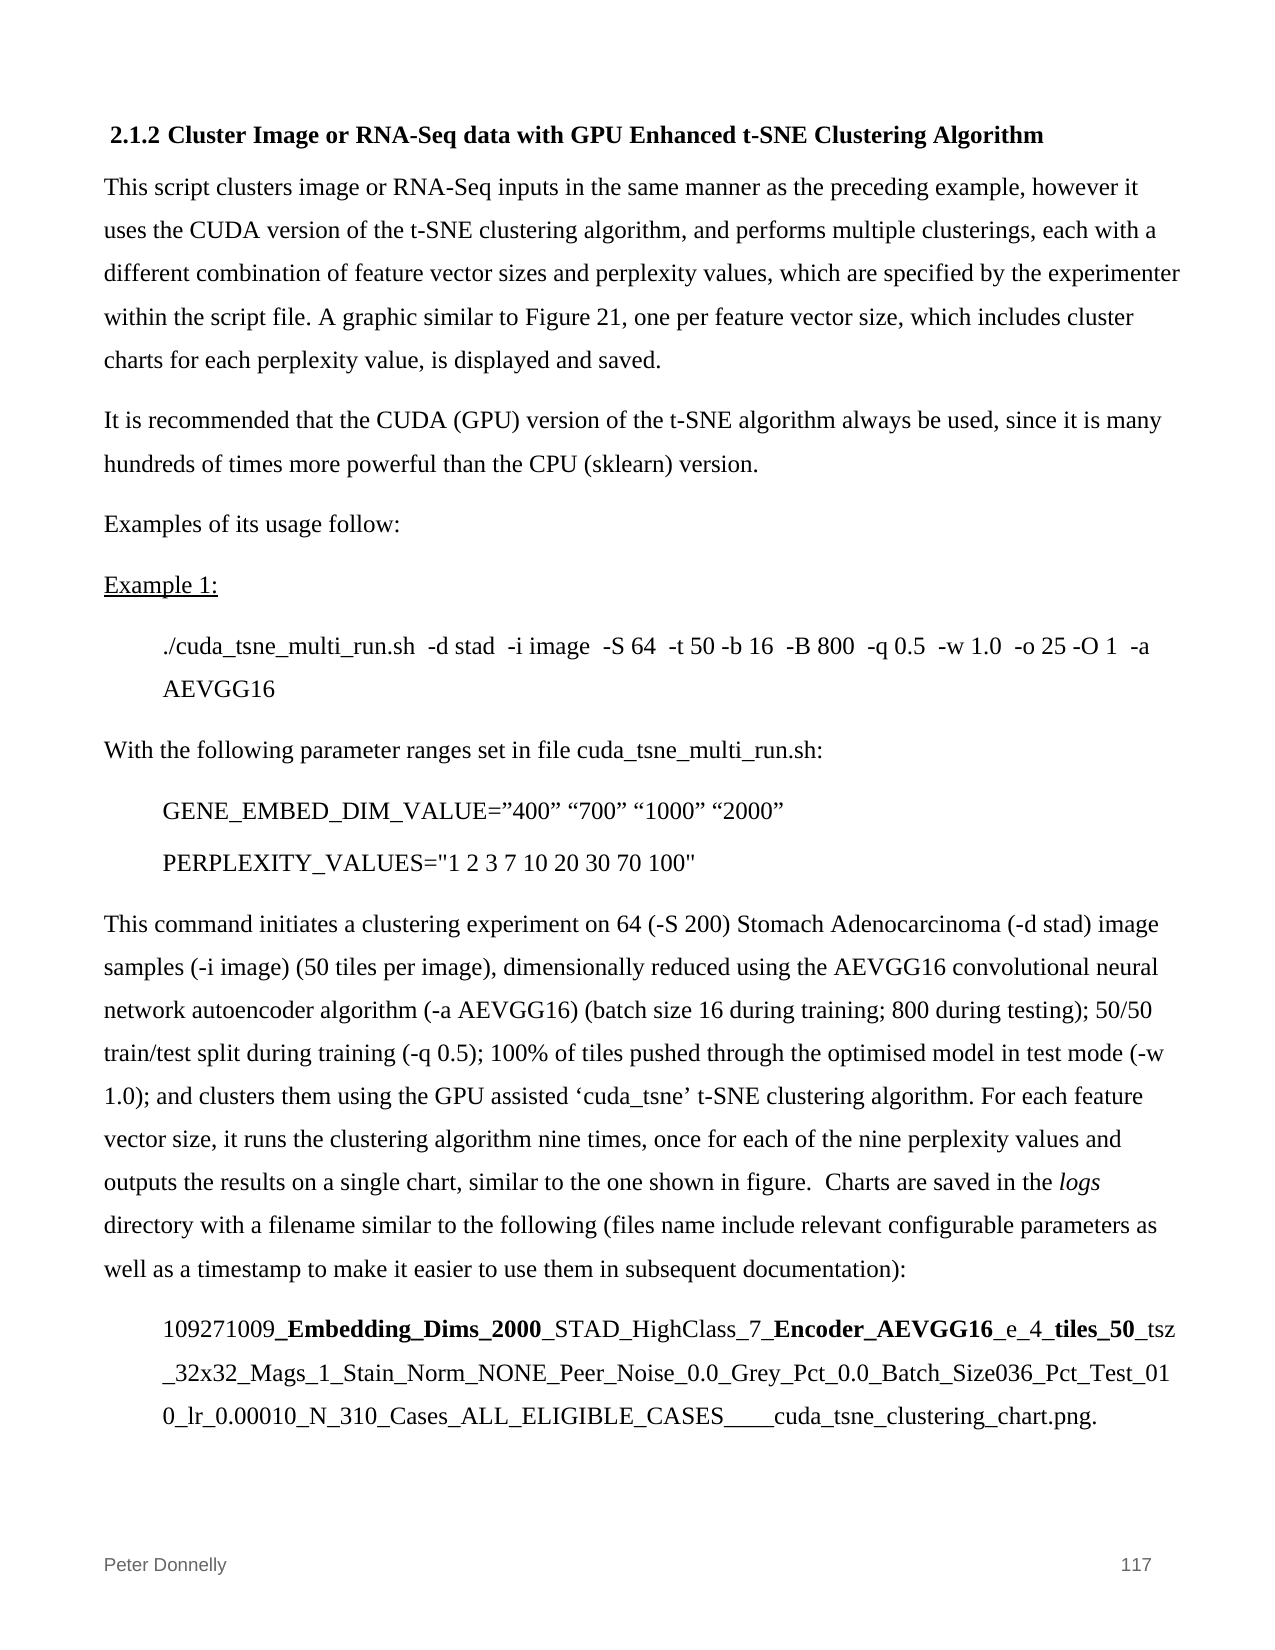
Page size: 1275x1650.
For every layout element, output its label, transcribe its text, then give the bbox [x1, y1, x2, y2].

text PERPLEXITY_VALUES="1 2 3 7 10 20 30 70 100" [162, 848, 1181, 877]
text It is recommended that the CUDA (GPU) version of the t-SNE algorithm always be used, since it is many hundreds of times more powerful than the CPU (sklearn) version. [103, 406, 1181, 477]
text This script clusters image or RNA-Seq inputs in the same manner as the preceding example, however it uses the CUDA version of the t-SNE clustering algorithm, and performs multiple clusterings, each with a different combination of feature vector sizes and perplexity values, which are specified by the experimenter within the script file. A graphic similar to Figure 21, one per feature vector size, which includes cluster charts for each perplexity value, is displayed and saved. [103, 172, 1181, 373]
text Example 1: [103, 570, 1181, 599]
subtitle Cluster Image or RNA-Seq data with GPU Enhanced t-SNE Clustering Algorithm [103, 120, 1181, 148]
text This command initiates a clustering experiment on 64 (-S 200) Stomach Adenocarcinoma (-d stad) image samples (-i image) (50 tiles per image), dimensionally reduced using the AEVGG16 convolutional neural network autoencoder algorithm (-a AEVGG16) (batch size 16 during training; 800 during testing); 50/50 train/test split during training (-q 0.5); 100% of tiles pushed through the optimised model in test mode (-w 1.0); and clusters them using the GPU assisted ‘cuda_tsne’ t-SNE clustering algorithm. For each feature vector size, it runs the clustering algorithm nine times, once for each of the nine perplexity values and outputs the results on a single chart, similar to the one shown in figure. Charts are saved in the logs directory with a filename similar to the following (files name include relevant configurable parameters as well as a timestamp to make it easier to use them in subsequent documentation): [103, 909, 1181, 1282]
text 109271009_Embedding_Dims_2000_STAD_HighClass_7_Encoder_AEVGG16_e_4_tiles_50_tsz_32x32_Mags_1_Stain_Norm_NONE_Peer_Noise_0.0_Grey_Pct_0.0_Batch_Size036_Pct_Test_010_lr_0.00010_N_310_Cases_ALL_ELIGIBLE_CASES____cuda_tsne_clustering_chart.png. [162, 1314, 1181, 1429]
text ./cuda_tsne_multi_run.sh -d stad -i image -S 64 -t 50 -b 16 -B 800 -q 0.5 -w 1.0 -o 25 -O 1 -a AEVGG16 [162, 631, 1181, 703]
text Examples of its usage follow: [103, 509, 1181, 538]
text GENE_EMBED_DIM_VALUE=”400” “700” “1000” “2000” [162, 796, 1181, 825]
text With the following parameter ranges set in file cuda_tsne_multi_run.sh: [103, 735, 1181, 764]
